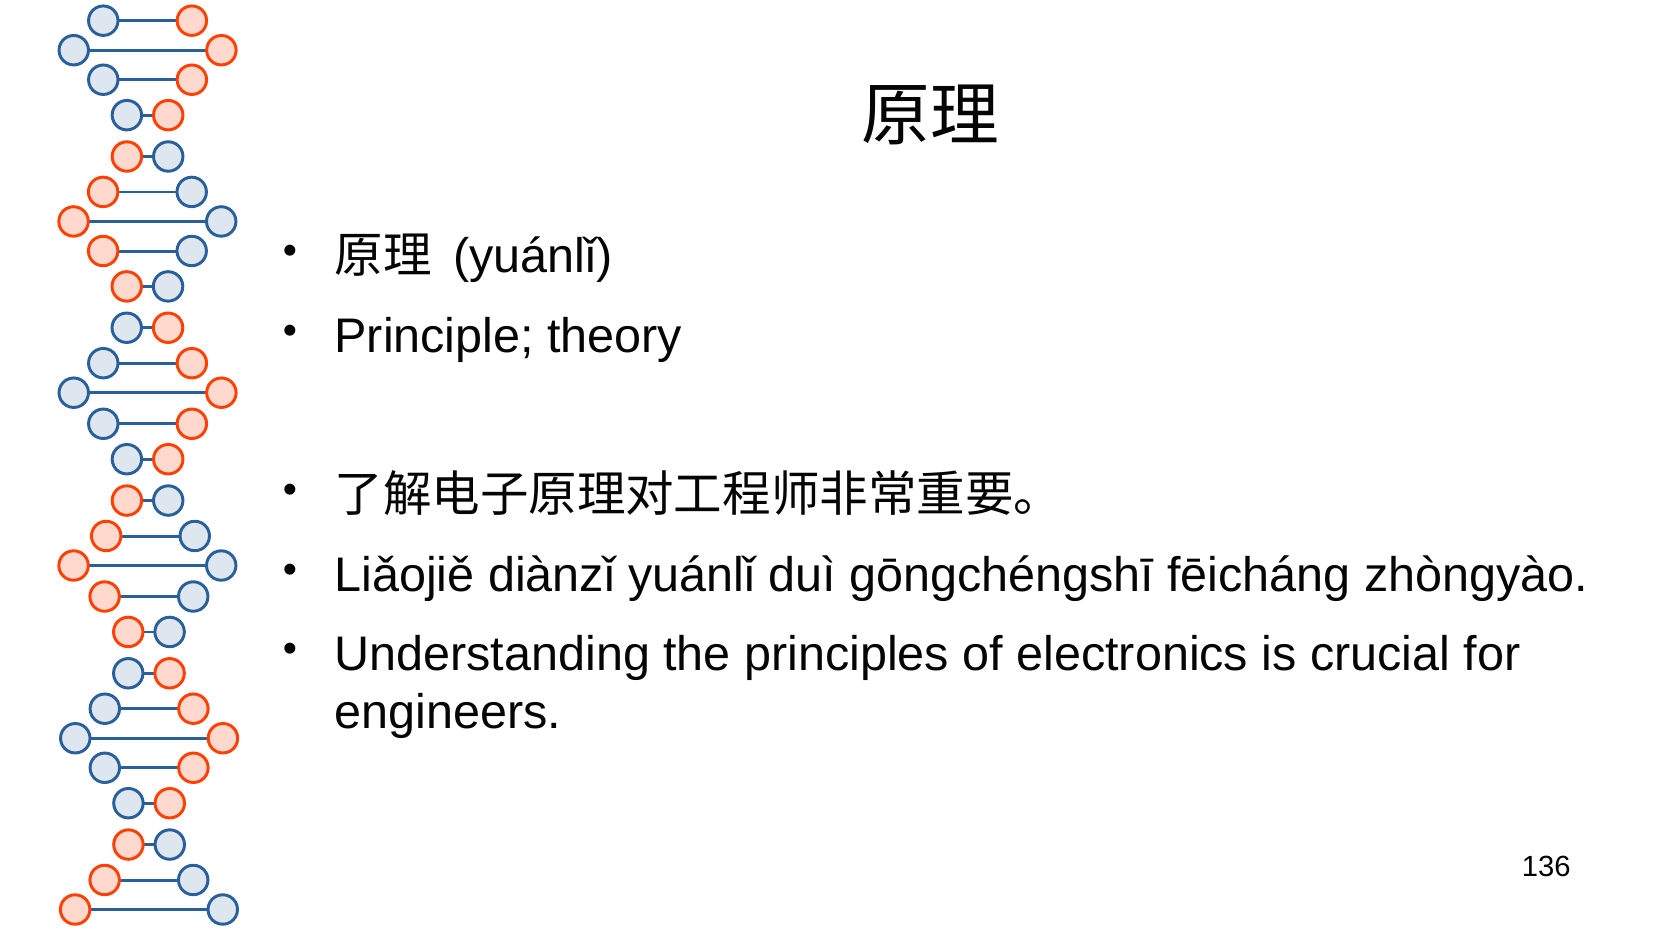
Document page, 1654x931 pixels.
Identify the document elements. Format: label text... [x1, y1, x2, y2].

list 原理 (yuánlǐ) Principle; theory 了解电子原理对工程师非常重要。 Liǎojiě diànzǐ yuánlǐ duì gōngchéngshī fēicháng zhòngyào. Understanding the principles of electronics is crucial for engineers. [265, 224, 1595, 764]
title 原理 [265, 35, 1595, 189]
